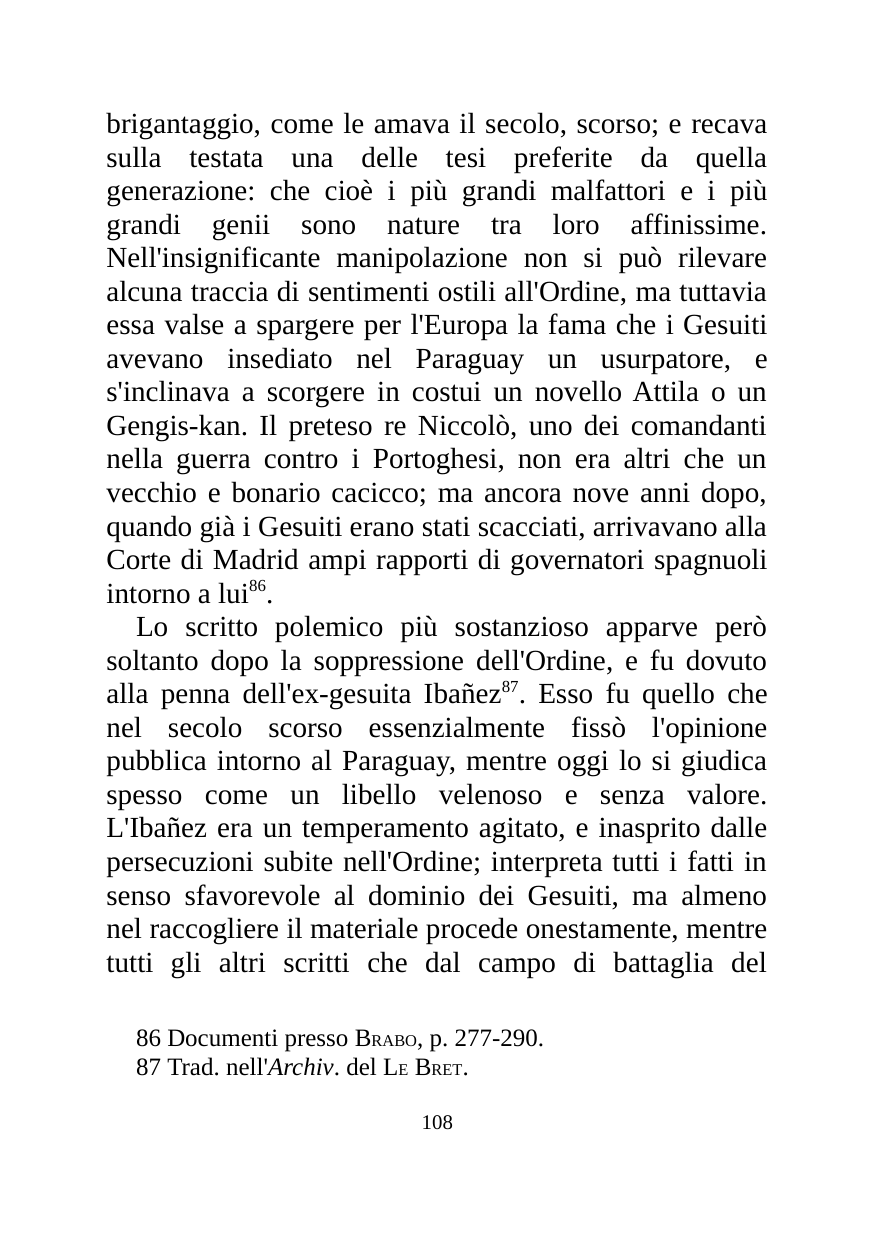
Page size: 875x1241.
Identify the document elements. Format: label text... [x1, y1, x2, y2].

text Documenti presso Brabo, p. 277-290. [106, 1023, 768, 1052]
text Lo scritto polemico più sostanzioso apparve però soltanto dopo la soppressione dell'Ordine, e fu dovuto alla penna dell'ex-gesuita Ibañez. Esso fu quello che nel secolo scorso essenzialmente fissò l'opinione pubblica intorno al Paraguay, mentre oggi lo si giudica spesso come un libello velenoso e senza valore. L'Ibañez era un temperamento agitato, e inasprito dalle persecuzioni subite nell'Ordine; interpreta tutti i fatti in senso sfavorevole al dominio dei Gesuiti, ma almeno nel raccogliere il materiale procede onestamente, mentre tutti gli altri scritti che dal campo di battaglia del [106, 609, 768, 978]
text Trad. nell'Archiv. del Le Bret. [106, 1052, 768, 1080]
text brigantaggio, come le amava il secolo, scorso; e recava sulla testata una delle tesi preferite da quella generazione: che cioè i più grandi malfattori e i più grandi genii sono nature tra loro affinissime. Nell'insignificante manipolazione non si può rilevare alcuna traccia di sentimenti ostili all'Ordine, ma tuttavia essa valse a spargere per l'Europa la fama che i Gesuiti avevano insediato nel Paraguay un usurpatore, e s'inclinava a scorgere in costui un novello Attila o un Gengis-kan. Il preteso re Niccolò, uno dei comandanti nella guerra contro i Portoghesi, non era altri che un vecchio e bonario cacicco; ma ancora nove anni dopo, quando già i Gesuiti erano stati scacciati, arrivavano alla Corte di Madrid ampi rapporti di governatori spagnuoli intorno a lui. [106, 106, 768, 609]
